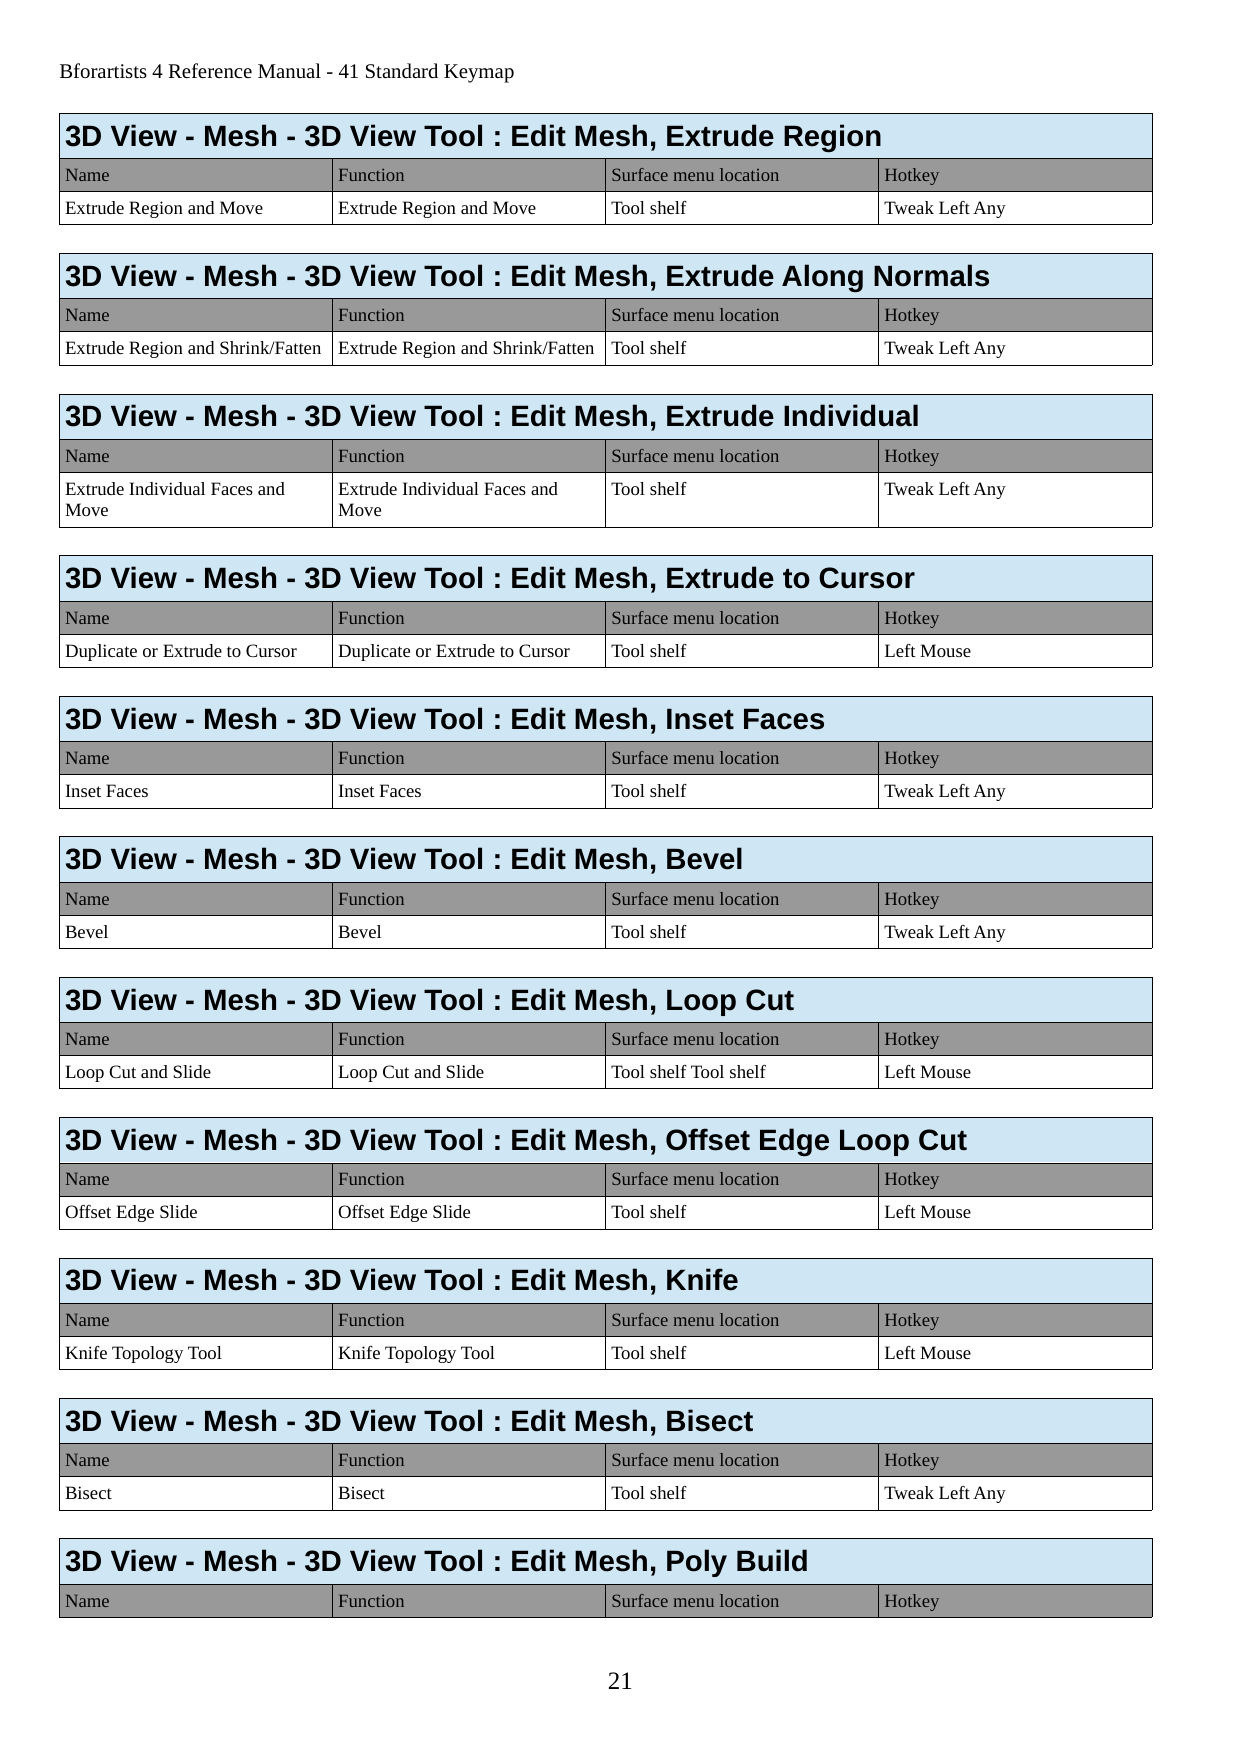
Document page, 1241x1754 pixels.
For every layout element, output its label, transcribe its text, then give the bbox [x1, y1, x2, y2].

table_cell Left Mouse [879, 1197, 1152, 1229]
table_cell Name [60, 1164, 332, 1196]
table_cell Duplicate or Extrude to Cursor [333, 635, 605, 667]
table_cell Duplicate or Extrude to Cursor [60, 635, 332, 667]
table_cell Extrude Region and Move [333, 192, 605, 224]
table_header 3D View - Mesh - 3D View Tool : Edit Mesh, Bisect [60, 1399, 1152, 1443]
table_cell Name [60, 883, 332, 915]
table_cell Hotkey [879, 883, 1152, 915]
table_cell Tool shelf [606, 775, 878, 807]
table_header 3D View - Mesh - 3D View Tool : Edit Mesh, Inset Faces [60, 697, 1152, 741]
table_cell Surface menu location [606, 1585, 878, 1617]
table_header 3D View - Mesh - 3D View Tool : Edit Mesh, Poly Build [60, 1539, 1152, 1584]
table_cell Extrude Region and Move [60, 192, 332, 224]
table_cell Inset Faces [333, 775, 605, 807]
table_header 3D View - Mesh - 3D View Tool : Edit Mesh, Loop Cut [60, 978, 1152, 1022]
table_cell Hotkey [879, 440, 1152, 472]
table_cell Knife Topology Tool [333, 1337, 605, 1369]
table_cell Hotkey [879, 1023, 1152, 1055]
table_cell Loop Cut and Slide [60, 1056, 332, 1088]
table_cell Loop Cut and Slide [333, 1056, 605, 1088]
table_cell Name [60, 602, 332, 634]
table_cell Function [333, 159, 605, 191]
table_cell Function [333, 1023, 605, 1055]
table_cell Inset Faces [60, 775, 332, 807]
table_cell Tool shelf [606, 473, 878, 527]
table_cell Hotkey [879, 1304, 1152, 1336]
table_cell Left Mouse [879, 1056, 1152, 1088]
table_cell Tool shelf [606, 1197, 878, 1229]
table_cell Function [333, 299, 605, 331]
table_cell Knife Topology Tool [60, 1337, 332, 1369]
table_header 3D View - Mesh - 3D View Tool : Edit Mesh, Extrude Region [60, 114, 1152, 158]
table_cell Tool shelf [606, 916, 878, 948]
table_cell Surface menu location [606, 742, 878, 774]
table_cell Extrude Individual Faces and Move [333, 473, 605, 527]
table_cell Bisect [333, 1477, 605, 1509]
table_cell Extrude Region and Shrink/Fatten [333, 332, 605, 364]
table_cell Function [333, 1164, 605, 1196]
table_cell Surface menu location [606, 1304, 878, 1336]
table_cell Tweak Left Any [879, 332, 1152, 364]
table_cell Name [60, 1304, 332, 1336]
table_cell Extrude Individual Faces and Move [60, 473, 332, 527]
table_cell Bisect [60, 1477, 332, 1509]
table_cell Name [60, 440, 332, 472]
table_cell Tool shelf [606, 1477, 878, 1509]
table_cell Function [333, 742, 605, 774]
table_cell Name [60, 159, 332, 191]
table_cell Hotkey [879, 1164, 1152, 1196]
table_cell Surface menu location [606, 440, 878, 472]
table_header 3D View - Mesh - 3D View Tool : Edit Mesh, Bevel [60, 837, 1152, 882]
table_header 3D View - Mesh - 3D View Tool : Edit Mesh, Extrude Along Normals [60, 254, 1152, 298]
table_cell Function [333, 440, 605, 472]
table_cell Tweak Left Any [879, 775, 1152, 807]
table_cell Function [333, 1444, 605, 1476]
table_cell Surface menu location [606, 1023, 878, 1055]
table_cell Tweak Left Any [879, 473, 1152, 527]
table_cell Tool shelf [606, 332, 878, 364]
table_cell Tool shelf [606, 192, 878, 224]
table_cell Tweak Left Any [879, 1477, 1152, 1509]
table_cell Left Mouse [879, 1337, 1152, 1369]
table_cell Surface menu location [606, 602, 878, 634]
table_cell Tweak Left Any [879, 916, 1152, 948]
table_cell Tool shelf [606, 635, 878, 667]
table_cell Extrude Region and Shrink/Fatten [60, 332, 332, 364]
table_cell Function [333, 1585, 605, 1617]
table_cell Left Mouse [879, 635, 1152, 667]
table_cell Surface menu location [606, 883, 878, 915]
table_cell Hotkey [879, 602, 1152, 634]
table_cell Surface menu location [606, 299, 878, 331]
table_cell Surface menu location [606, 159, 878, 191]
table_cell Hotkey [879, 299, 1152, 331]
table_cell Function [333, 1304, 605, 1336]
table_cell Hotkey [879, 742, 1152, 774]
table_cell Bevel [333, 916, 605, 948]
table_cell Surface menu location [606, 1164, 878, 1196]
table_cell Tool shelf [606, 1337, 878, 1369]
table_header 3D View - Mesh - 3D View Tool : Edit Mesh, Knife [60, 1259, 1152, 1303]
table_cell Surface menu location [606, 1444, 878, 1476]
table_cell Hotkey [879, 1585, 1152, 1617]
table_cell Tweak Left Any [879, 192, 1152, 224]
table_cell Offset Edge Slide [333, 1197, 605, 1229]
table_cell Offset Edge Slide [60, 1197, 332, 1229]
table_cell Name [60, 742, 332, 774]
table_cell Name [60, 299, 332, 331]
table_cell Tool shelf Tool shelf [606, 1056, 878, 1088]
table_header 3D View - Mesh - 3D View Tool : Edit Mesh, Extrude to Cursor [60, 556, 1152, 601]
table_header 3D View - Mesh - 3D View Tool : Edit Mesh, Extrude Individual [60, 395, 1152, 439]
table_cell Function [333, 883, 605, 915]
table_cell Hotkey [879, 159, 1152, 191]
table_cell Bevel [60, 916, 332, 948]
table_cell Name [60, 1444, 332, 1476]
table_cell Hotkey [879, 1444, 1152, 1476]
table_cell Name [60, 1023, 332, 1055]
table_cell Name [60, 1585, 332, 1617]
table_cell Function [333, 602, 605, 634]
table_header 3D View - Mesh - 3D View Tool : Edit Mesh, Offset Edge Loop Cut [60, 1118, 1152, 1162]
